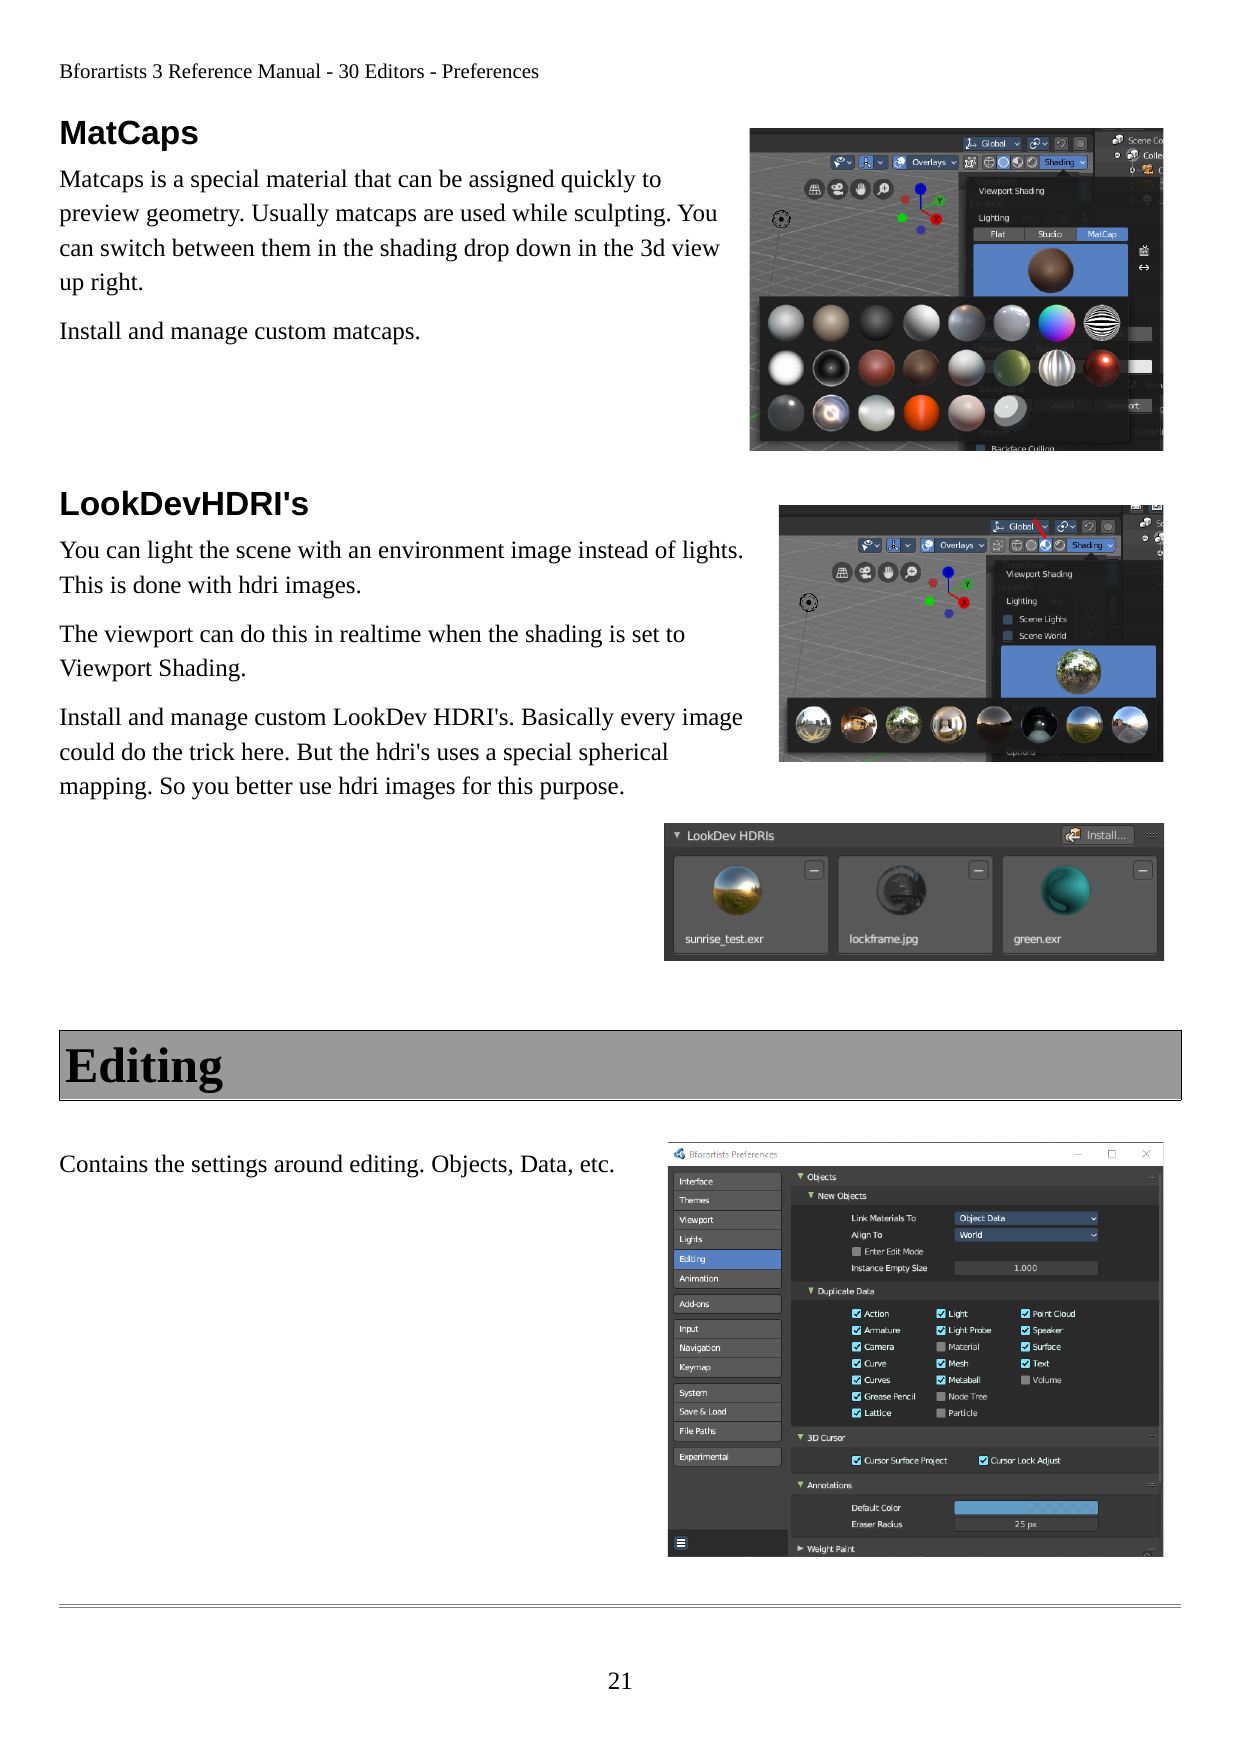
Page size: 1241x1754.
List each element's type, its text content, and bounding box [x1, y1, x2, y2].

text The viewport can do this in realtime when the shading is set to Viewport Shading. [59, 619, 778, 682]
text You can light the scene with an environment image instead of lights. This is done with hdri images. [59, 535, 778, 599]
text Install and manage custom LookDev HDRI's. Basically every image could do the trick here. But the hdri's uses a special spherical mapping. So you better use hdri images for this purpose. [59, 702, 1181, 800]
text Contains the settings around editing. Objects, Data, etc. [59, 1149, 667, 1177]
text Matcaps is a special material that can be assigned quickly to preview geometry. Usually matcaps are used while sculpting. You can switch between them in the shading drop down in the 3d view up right. [59, 164, 749, 296]
subtitle LookDevHDRI's [59, 484, 1181, 523]
picture [778, 505, 1164, 762]
picture [667, 1142, 1164, 1557]
picture [664, 823, 1165, 961]
table_header Editing [60, 1031, 1181, 1099]
subtitle MatCaps [59, 113, 1181, 151]
text Install and manage custom matcaps. [59, 316, 749, 345]
picture [749, 128, 1164, 451]
